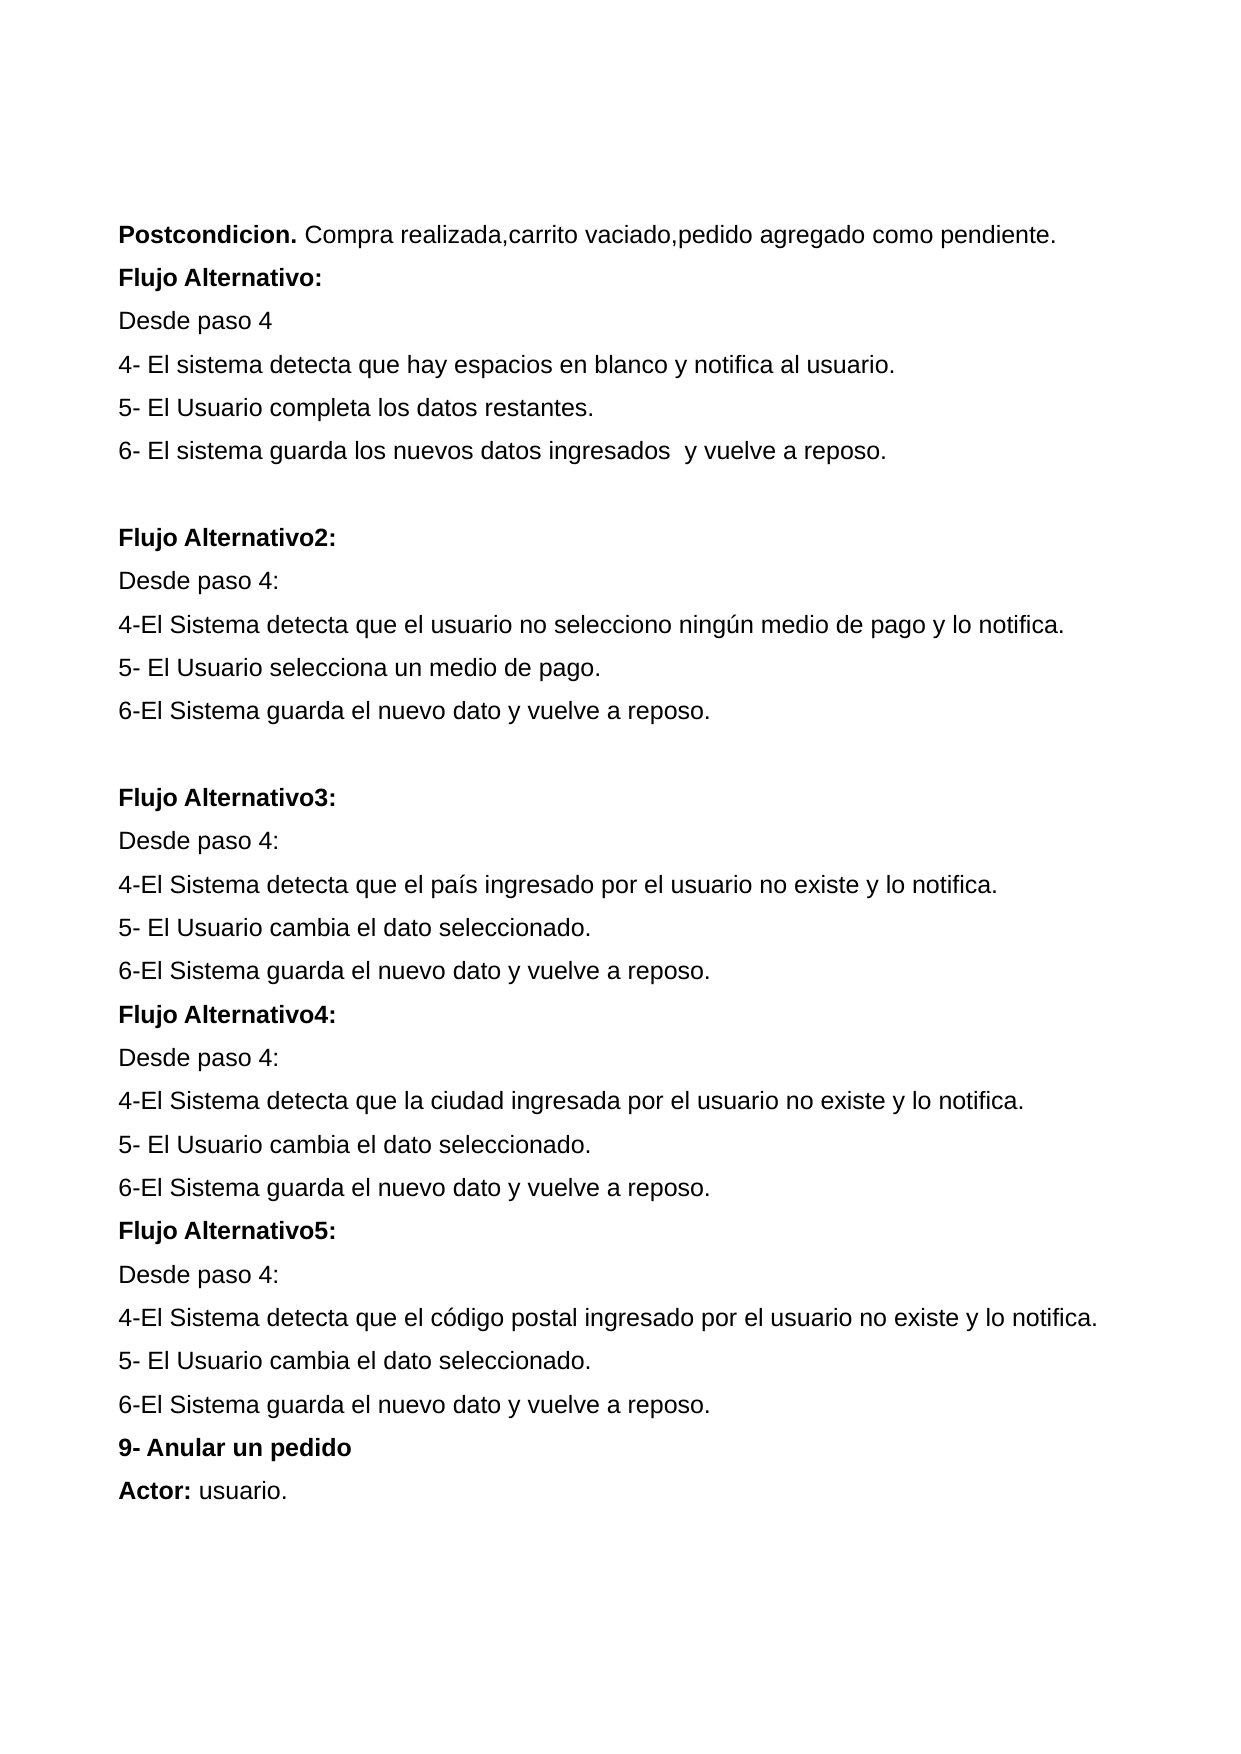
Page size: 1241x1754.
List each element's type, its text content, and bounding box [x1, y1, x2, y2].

text Flujo Alternativo: [118, 263, 1122, 292]
text Flujo Alternativo3: [118, 783, 1122, 812]
text Flujo Alternativo5: [118, 1216, 1122, 1245]
text 6-El Sistema guarda el nuevo dato y vuelve a reposo. [118, 1390, 1122, 1418]
text 5- El Usuario cambia el dato seleccionado. [118, 1130, 1122, 1158]
text 4-El Sistema detecta que la ciudad ingresada por el usuario no existe y lo notifica. [118, 1086, 1122, 1115]
text Flujo Alternativo4: [118, 1000, 1122, 1028]
text 5- El Usuario cambia el dato seleccionado. [118, 1346, 1122, 1375]
text 4-El Sistema detecta que el código postal ingresado por el usuario no existe y lo notifica. [118, 1303, 1122, 1332]
text 4- El sistema detecta que hay espacios en blanco y notifica al usuario. [118, 350, 1122, 378]
text 6-El Sistema guarda el nuevo dato y vuelve a reposo. [118, 956, 1122, 985]
text Actor: usuario. [118, 1476, 1122, 1505]
text 4-El Sistema detecta que el usuario no selecciono ningún medio de pago y lo notifica. [118, 610, 1122, 638]
text 5- El Usuario selecciona un medio de pago. [118, 653, 1122, 682]
text 6- El sistema guarda los nuevos datos ingresados y vuelve a reposo. [118, 436, 1122, 465]
text Desde paso 4: [118, 566, 1122, 595]
text Desde paso 4: [118, 1260, 1122, 1288]
text Flujo Alternativo2: [118, 523, 1122, 552]
text 6-El Sistema guarda el nuevo dato y vuelve a reposo. [118, 1173, 1122, 1202]
text Postcondicion. Compra realizada,carrito vaciado,pedido agregado como pendiente. [118, 220, 1122, 248]
text 5- El Usuario cambia el dato seleccionado. [118, 913, 1122, 942]
text 6-El Sistema guarda el nuevo dato y vuelve a reposo. [118, 696, 1122, 725]
text 5- El Usuario completa los datos restantes. [118, 393, 1122, 422]
text 4-El Sistema detecta que el país ingresado por el usuario no existe y lo notifica. [118, 870, 1122, 898]
text Desde paso 4: [118, 826, 1122, 855]
text 9- Anular un pedido [118, 1433, 1122, 1462]
text Desde paso 4 [118, 306, 1122, 335]
text Desde paso 4: [118, 1043, 1122, 1072]
